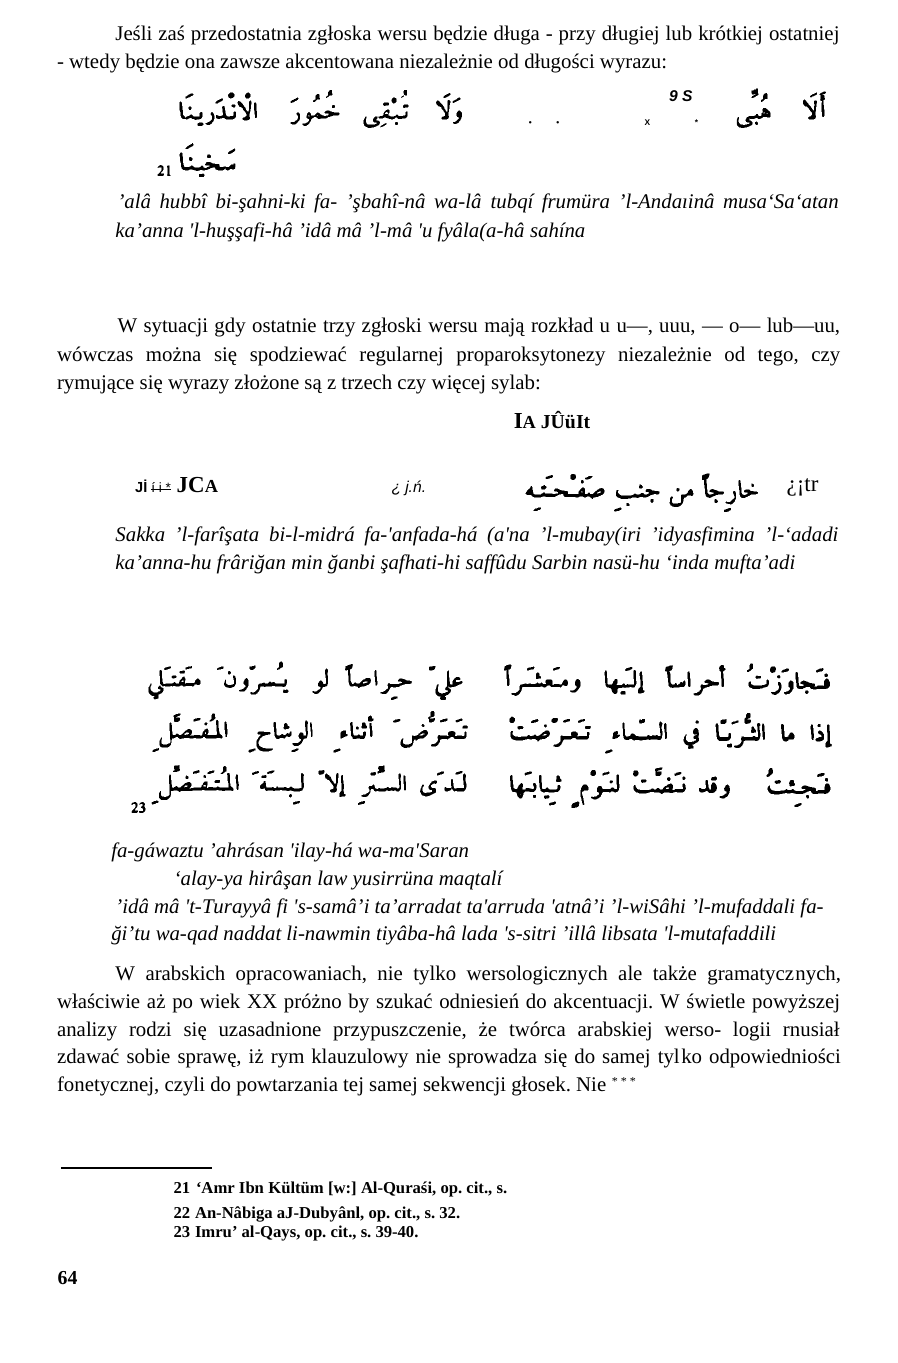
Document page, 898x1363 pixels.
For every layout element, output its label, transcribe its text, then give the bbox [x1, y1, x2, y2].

picture [522, 471, 761, 515]
text ¿¡tr [786, 470, 837, 497]
text fa-gáwaztu ’ahrásan 'ilay-há wa-ma'Saran [57, 838, 841, 862]
picture [290, 90, 462, 128]
picture [128, 658, 835, 816]
text ‘alay-ya hirâşan law yusirrüna maqtalí [173, 866, 841, 890]
text ’alâ hubbî bi-şahni-ki fa- ’şbahî-nâ wa-lâ tubqí frumüra ’l-Andaıinâ musa‘Sa‘atan ka’anna 'l-huşşafi-hâ ’idâ mâ ’l-mâ 'u fyâla(a-hâ sahína [115, 189, 841, 242]
picture [176, 89, 260, 129]
text 64 [57, 1266, 85, 1289]
text • • X * [528, 117, 710, 127]
text ’idâ mâ 't-Turayyâ fi 's-samâ’i ta’arradat ta'arruda 'atnâ’i ’l-wiSâhi ’l-mufaddali fa-ği’tu wa-qad naddat li-nawmin tiyâba-hâ lada 's-sitri ’illâ libsata 'l-mutafaddili [111, 894, 841, 945]
text W sytuacji gdy ostatnie trzy zgłoski wersu mają rozkład u u—, uuu, — o— lub—uu, wówczas można się spodziewać regularnej proparoksytonezy niezależnie od tego, czy rymujące się wyrazy złożone są z trzech czy więcej sylab: [57, 313, 841, 394]
text Sakka ’l-farîşata bi-l-midrá fa-'anfada-há (a'na ’l-mubay(iri ’idyasfimina ’l-‘adadi ka’anna-hu frâriğan min ğanbi şafhati-hi saffûdu Sarbin nasü-hu ‘inda mufta’adi [115, 522, 841, 574]
text Jİ í i * JCa ¿ j.ń. [135, 471, 451, 498]
list An-Nâbiga aJ-Dubyânl, op. cit., s. 32. [115, 1202, 509, 1221]
list ‘Amr Ibn Kültüm [w:] Al-Quraśi, op. cit., s. 139. [115, 1178, 509, 1200]
text Jeśli zaś przedostatnia zgłoska wersu będzie długa - przy długiej lub krótkiej ostatniej - wtedy będzie ona zawsze akcentowana niezależnie od długości wyrazu: [57, 21, 841, 73]
text 9 S [528, 87, 694, 105]
text Ia JÛüIt [513, 407, 592, 434]
picture [736, 88, 826, 128]
picture [157, 143, 236, 177]
text W arabskich opracowaniach, nie tylko wersologicznych ale także gramatycz­nych, właściwie aż po wiek XX próżno by szukać odniesień do akcentuacji. W świetle powyższej analizy rodzi się uzasadnione przypuszczenie, że twórca arabskiej werso- logii rnusiał zdawać sobie sprawę, iż rym klauzulowy nie sprowadza się do samej tyl­ko odpowiedniości fonetycznej, czyli do powtarzania tej samej sekwencji głosek. Nie * * * [57, 961, 841, 1096]
list Imru’ al-Qays, op. cit., s. 39-40. [115, 1221, 509, 1241]
